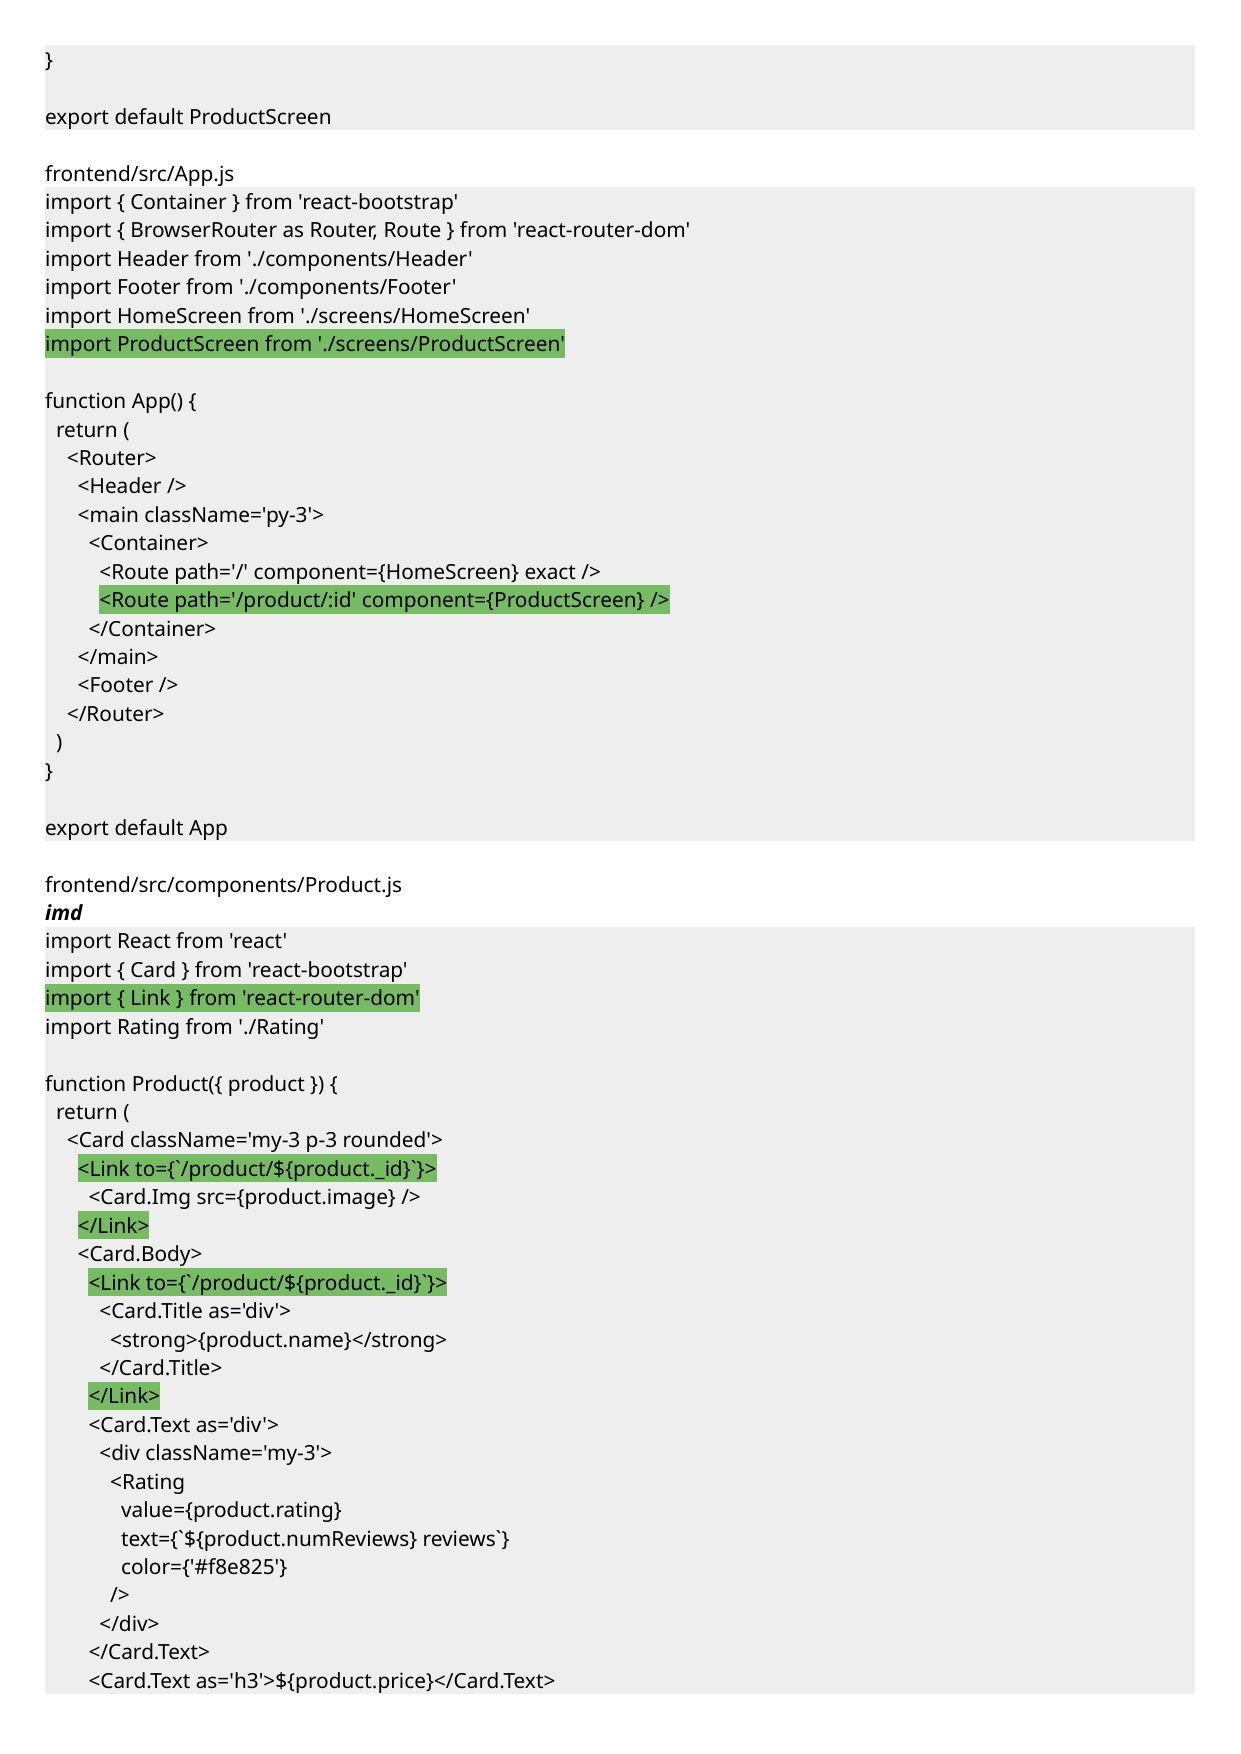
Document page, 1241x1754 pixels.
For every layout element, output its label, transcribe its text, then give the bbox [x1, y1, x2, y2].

text return ( [45, 1097, 1195, 1126]
text } [45, 756, 1195, 784]
text </Card.Title> [45, 1353, 1195, 1382]
text <Route path='/product/:id' component={ProductScreen} /> [45, 585, 1195, 614]
text <Header /> [45, 472, 1195, 500]
text color={'#f8e825'} [45, 1552, 1195, 1581]
text <Router> [45, 443, 1195, 472]
text <Card.Img src={product.image} /> [45, 1182, 1195, 1211]
text <Link to={`/product/${product._id}`}> [45, 1154, 1195, 1182]
text </main> [45, 642, 1195, 671]
text imd [45, 898, 1195, 927]
text import { Container } from 'react-bootstrap' [45, 187, 1195, 216]
text ) [45, 727, 1195, 756]
text <div className='my-3'> [45, 1438, 1195, 1467]
text <Card.Body> [45, 1239, 1195, 1268]
text </Link> [45, 1382, 1195, 1410]
text <Card.Text as='div'> [45, 1410, 1195, 1438]
text <strong>{product.name}</strong> [45, 1325, 1195, 1353]
text return ( [45, 415, 1195, 443]
text function App() { [45, 386, 1195, 415]
text </Router> [45, 699, 1195, 727]
text import { BrowserRouter as Router, Route } from 'react-router-dom' [45, 216, 1195, 244]
text /> [45, 1581, 1195, 1609]
text function Product({ product }) { [45, 1069, 1195, 1097]
text export default ProductScreen [45, 102, 1195, 130]
text import ProductScreen from './screens/ProductScreen' [45, 329, 1195, 358]
text <Card.Text as='h3'>${product.price}</Card.Text> [45, 1666, 1195, 1694]
text text={`${product.numReviews} reviews`} [45, 1524, 1195, 1552]
text import { Card } from 'react-bootstrap' [45, 955, 1195, 983]
text <Footer /> [45, 671, 1195, 699]
text export default App [45, 813, 1195, 841]
text import HomeScreen from './screens/HomeScreen' [45, 301, 1195, 329]
text <Link to={`/product/${product._id}`}> [45, 1268, 1195, 1296]
text frontend/src/components/Product.js [45, 870, 1195, 898]
text import React from 'react' [45, 927, 1195, 955]
text <Container> [45, 528, 1195, 557]
text </div> [45, 1609, 1195, 1637]
text <Rating [45, 1467, 1195, 1495]
text frontend/src/App.js [45, 159, 1195, 187]
text <Card className='my-3 p-3 rounded'> [45, 1126, 1195, 1154]
text <Route path='/' component={HomeScreen} exact /> [45, 557, 1195, 585]
text import Rating from './Rating' [45, 1012, 1195, 1040]
text import { Link } from 'react-router-dom' [45, 983, 1195, 1012]
text import Header from './components/Header' [45, 244, 1195, 272]
text value={product.rating} [45, 1495, 1195, 1524]
text <Card.Title as='div'> [45, 1296, 1195, 1325]
text import Footer from './components/Footer' [45, 272, 1195, 301]
text } [45, 45, 1195, 73]
text </Container> [45, 614, 1195, 642]
text <main className='py-3'> [45, 500, 1195, 528]
text </Link> [45, 1211, 1195, 1239]
text </Card.Text> [45, 1637, 1195, 1666]
